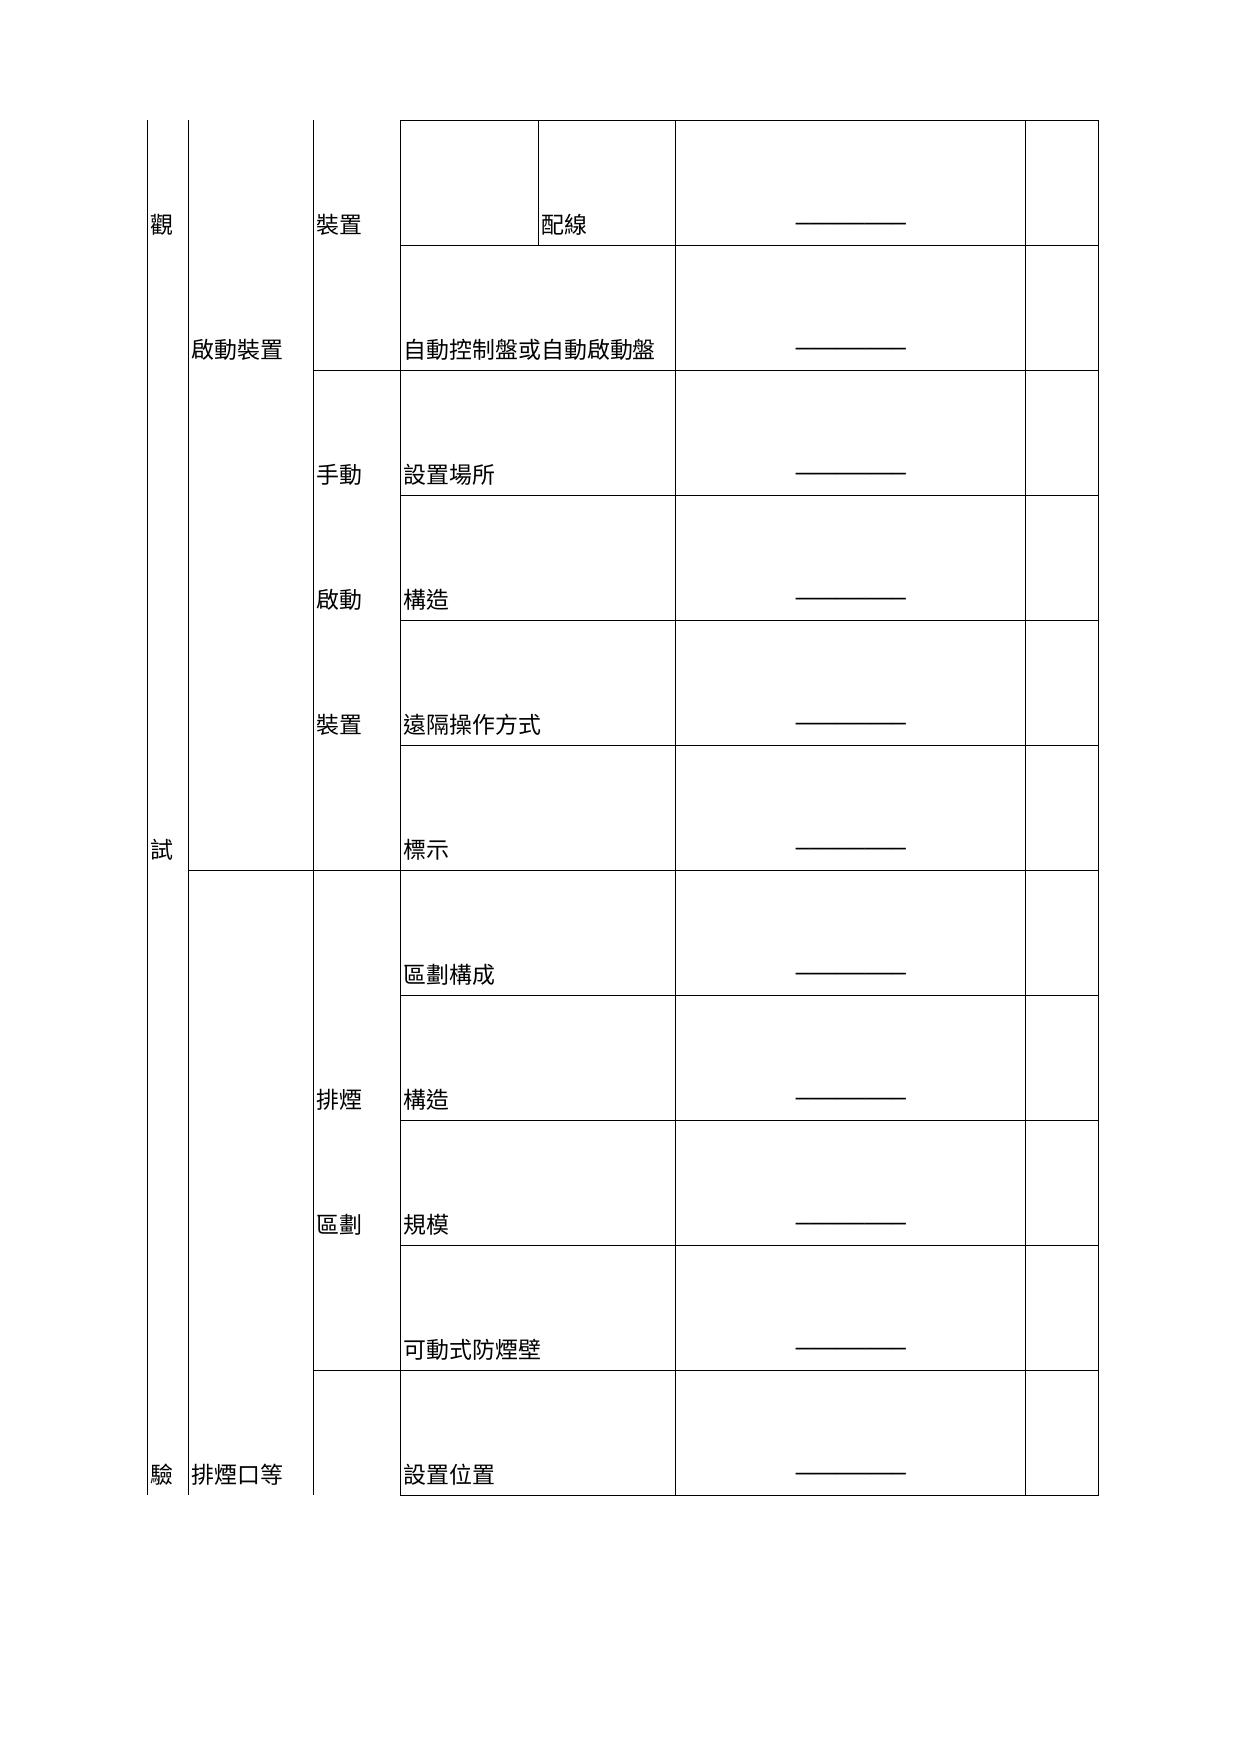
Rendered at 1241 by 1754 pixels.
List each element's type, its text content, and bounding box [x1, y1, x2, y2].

table_cell 驗 [148, 1370, 188, 1495]
table_cell 排煙 [314, 995, 400, 1120]
table_cell 構造 [401, 996, 675, 1120]
table_cell 啟動 [314, 495, 400, 620]
table_cell 構造 [401, 496, 675, 620]
table_cell 自動控制盤或自動啟動盤 [401, 246, 675, 370]
table_cell ──────── [676, 121, 1025, 245]
table_cell 設置位置 [401, 1371, 675, 1495]
table_cell [314, 745, 400, 870]
table_cell 裝置 [314, 620, 400, 745]
table_cell [189, 120, 313, 245]
table_cell [189, 370, 313, 495]
table_cell 裝置 [314, 120, 400, 245]
table_cell [189, 620, 313, 745]
table_cell 排煙口等 [189, 1370, 313, 1495]
table_cell [189, 495, 313, 620]
table_cell ──────── [676, 871, 1025, 995]
table_cell [1026, 121, 1098, 245]
table_cell [1026, 246, 1098, 370]
table_cell 觀 [148, 120, 188, 245]
table_cell ──────── [676, 371, 1025, 495]
table_cell ──────── [676, 496, 1025, 620]
table_cell ──────── [676, 1121, 1025, 1245]
table_cell 區劃構成 [401, 871, 675, 995]
table_cell ──────── [676, 1246, 1025, 1370]
table_cell [1026, 621, 1098, 745]
table_cell [1026, 1371, 1098, 1495]
table_cell 試 [148, 745, 188, 870]
table_cell 遠隔操作方式 [401, 621, 675, 745]
table_cell [314, 245, 400, 370]
table_cell ──────── [676, 246, 1025, 370]
table_cell ──────── [676, 746, 1025, 870]
table_cell [189, 745, 313, 870]
table_cell 手動 [314, 371, 400, 495]
table_cell 配線 [539, 121, 675, 245]
table_cell 標示 [401, 746, 675, 870]
table_cell 可動式防煙壁 [401, 1246, 675, 1370]
table_cell [148, 245, 188, 370]
table_cell [1026, 746, 1098, 870]
table_cell [189, 1120, 313, 1245]
table_cell [1026, 1121, 1098, 1245]
table_cell ──────── [676, 1371, 1025, 1495]
table_cell [189, 1245, 313, 1370]
table_cell [1026, 871, 1098, 995]
table_cell [148, 995, 188, 1120]
table_cell [148, 370, 188, 495]
table_cell ──────── [676, 621, 1025, 745]
table_cell [148, 1245, 188, 1370]
table_cell 啟動裝置 [189, 245, 313, 370]
table_cell [1026, 1246, 1098, 1370]
table_cell [189, 871, 313, 995]
table_cell [148, 495, 188, 620]
table_cell 設置場所 [401, 371, 675, 495]
table_cell [314, 871, 400, 995]
table_cell [314, 1371, 400, 1495]
table_cell [148, 620, 188, 745]
table_cell 區劃 [314, 1120, 400, 1245]
table_cell [401, 121, 538, 245]
table_cell [314, 1245, 400, 1370]
table_cell [189, 995, 313, 1120]
table_cell [1026, 996, 1098, 1120]
table_cell 規模 [401, 1121, 675, 1245]
table_cell ──────── [676, 996, 1025, 1120]
table_cell [1026, 496, 1098, 620]
table_cell [1026, 371, 1098, 495]
table_cell [148, 870, 188, 995]
table_cell [148, 1120, 188, 1245]
